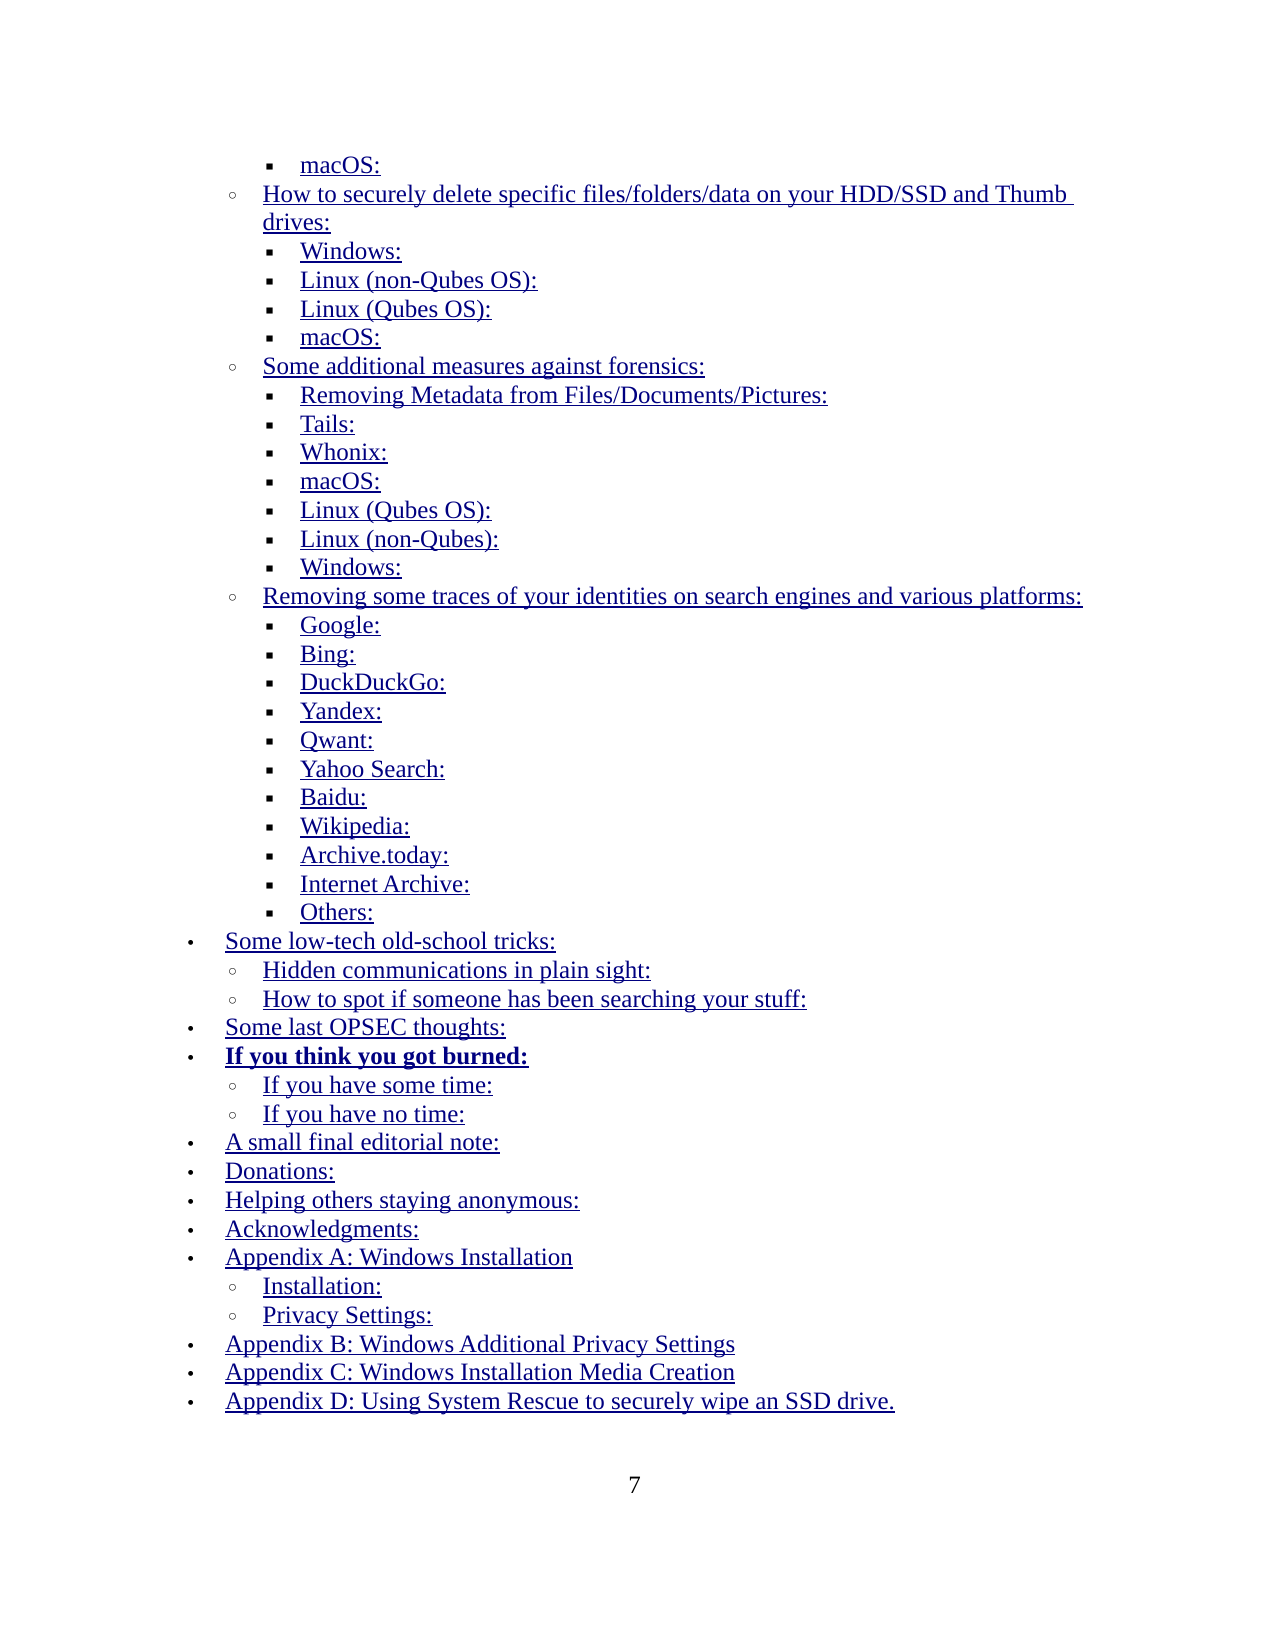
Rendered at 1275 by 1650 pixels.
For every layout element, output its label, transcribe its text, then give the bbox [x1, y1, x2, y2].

list Some last OPSEC thoughts: [187, 1012, 1125, 1041]
list Whonix: [262, 437, 1125, 466]
list If you have no time: [225, 1099, 1125, 1127]
list Appendix A: Windows Installation [187, 1242, 1125, 1271]
list Google: [262, 610, 1125, 639]
list macOS: [262, 466, 1125, 495]
list A small final editorial note: [187, 1127, 1125, 1156]
list Installation: [225, 1271, 1125, 1300]
list Bing: [262, 639, 1125, 667]
list macOS: [262, 150, 1125, 179]
list Others: [262, 897, 1125, 926]
list Windows: [262, 236, 1125, 265]
list Helping others staying anonymous: [187, 1185, 1125, 1214]
list If you think you got burned: [187, 1041, 1125, 1070]
list Baidu: [262, 782, 1125, 811]
list Yahoo Search: [262, 754, 1125, 782]
list Linux (non-Qubes OS): [262, 265, 1125, 294]
list Appendix B: Windows Additional Privacy Settings [187, 1329, 1125, 1357]
list Wikipedia: [262, 811, 1125, 840]
list Removing some traces of your identities on search engines and various platforms: [225, 581, 1125, 610]
list Linux (non-Qubes): [262, 524, 1125, 552]
list DuckDuckGo: [262, 667, 1125, 696]
list Removing Metadata from Files/Documents/Pictures: [262, 380, 1125, 409]
list If you have some time: [225, 1070, 1125, 1099]
list Some additional measures against forensics: [225, 351, 1125, 380]
list Internet Archive: [262, 869, 1125, 897]
list Tails: [262, 409, 1125, 437]
list Yandex: [262, 696, 1125, 725]
list macOS: [262, 322, 1125, 351]
list Some low-tech old-school tricks: [187, 926, 1125, 955]
list How to spot if someone has been searching your stuff: [225, 984, 1125, 1012]
list Hidden communications in plain sight: [225, 955, 1125, 984]
list Windows: [262, 552, 1125, 581]
list Appendix C: Windows Installation Media Creation [187, 1357, 1125, 1386]
list How to securely delete specific files/folders/data on your HDD/SSD and Thumb drives: [225, 179, 1125, 236]
list Archive.today: [262, 840, 1125, 869]
list Privacy Settings: [225, 1300, 1125, 1329]
list Acknowledgments: [187, 1214, 1125, 1242]
list Qwant: [262, 725, 1125, 754]
list Donations: [187, 1156, 1125, 1185]
list Linux (Qubes OS): [262, 495, 1125, 524]
list Linux (Qubes OS): [262, 294, 1125, 322]
list Appendix D: Using System Rescue to securely wipe an SSD drive. [187, 1386, 1125, 1415]
